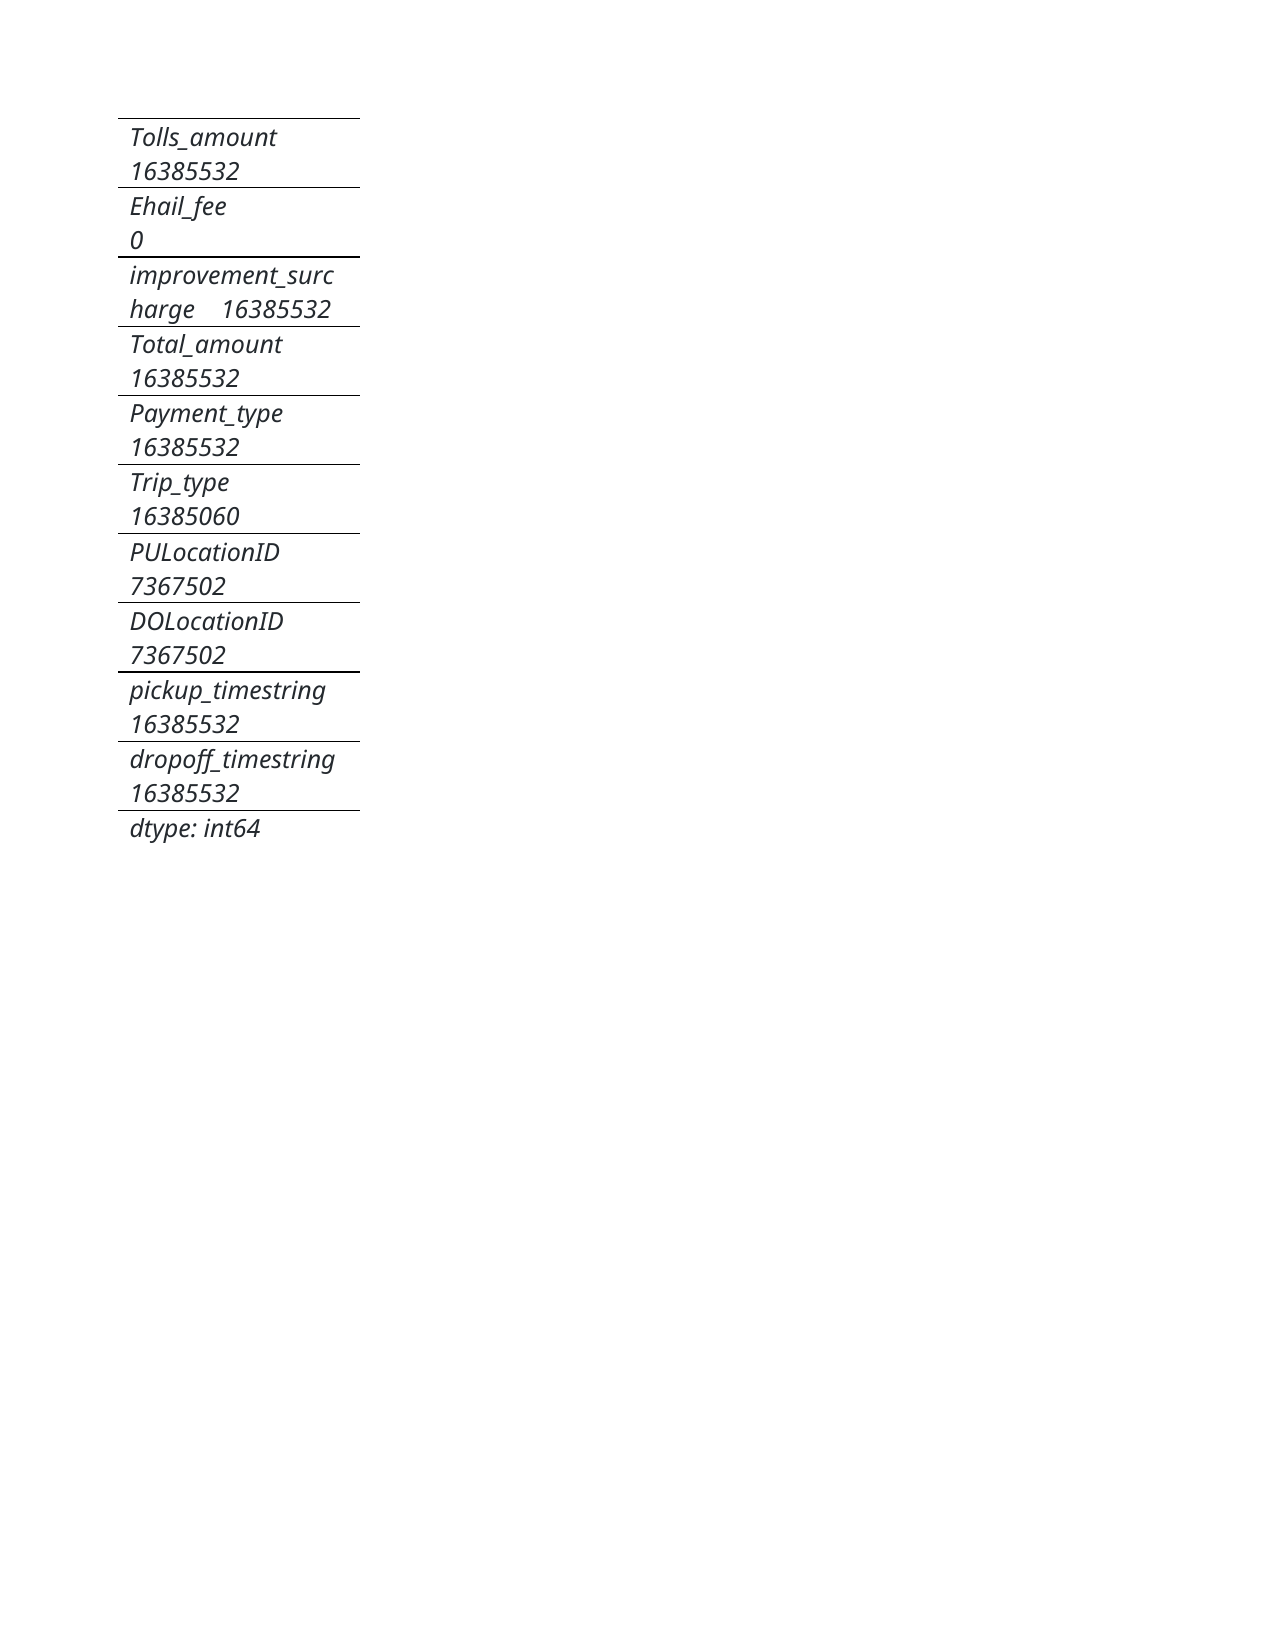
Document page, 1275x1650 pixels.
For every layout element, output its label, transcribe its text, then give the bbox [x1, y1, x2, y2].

table_cell Payment_type 16385532 [118, 396, 360, 464]
table_cell [435, 187, 510, 256]
table_cell [360, 187, 435, 256]
table_cell [435, 256, 510, 326]
table_cell [360, 741, 435, 810]
table_cell [435, 464, 510, 533]
table_cell [435, 741, 510, 810]
table_cell PULocationID 7367502 [118, 534, 360, 602]
table_cell Tolls_amount 16385532 [118, 119, 360, 187]
table_cell dtype: int64 [118, 810, 435, 845]
table_cell [435, 671, 510, 741]
table_cell [360, 256, 435, 326]
table_cell [435, 395, 510, 464]
table_cell [435, 533, 510, 602]
table_cell pickup_timestring 16385532 [118, 673, 360, 741]
table_cell [360, 533, 435, 602]
table_cell [435, 326, 510, 395]
table_cell improvement_surcharge 16385532 [118, 258, 360, 326]
table_cell Trip_type 16385060 [118, 465, 360, 533]
table_cell dropoff_timestring 16385532 [118, 742, 360, 810]
table_cell [360, 464, 435, 533]
table_cell [435, 602, 510, 671]
table_cell Ehail_fee 0 [118, 188, 360, 256]
table_cell [360, 118, 435, 187]
table_cell [435, 810, 510, 845]
table_cell [360, 602, 435, 671]
table_cell [360, 671, 435, 741]
table_cell [360, 395, 435, 464]
table_cell Total_amount 16385532 [118, 327, 360, 395]
table_cell [435, 118, 510, 187]
table_cell [360, 326, 435, 395]
table_cell DOLocationID 7367502 [118, 603, 360, 671]
